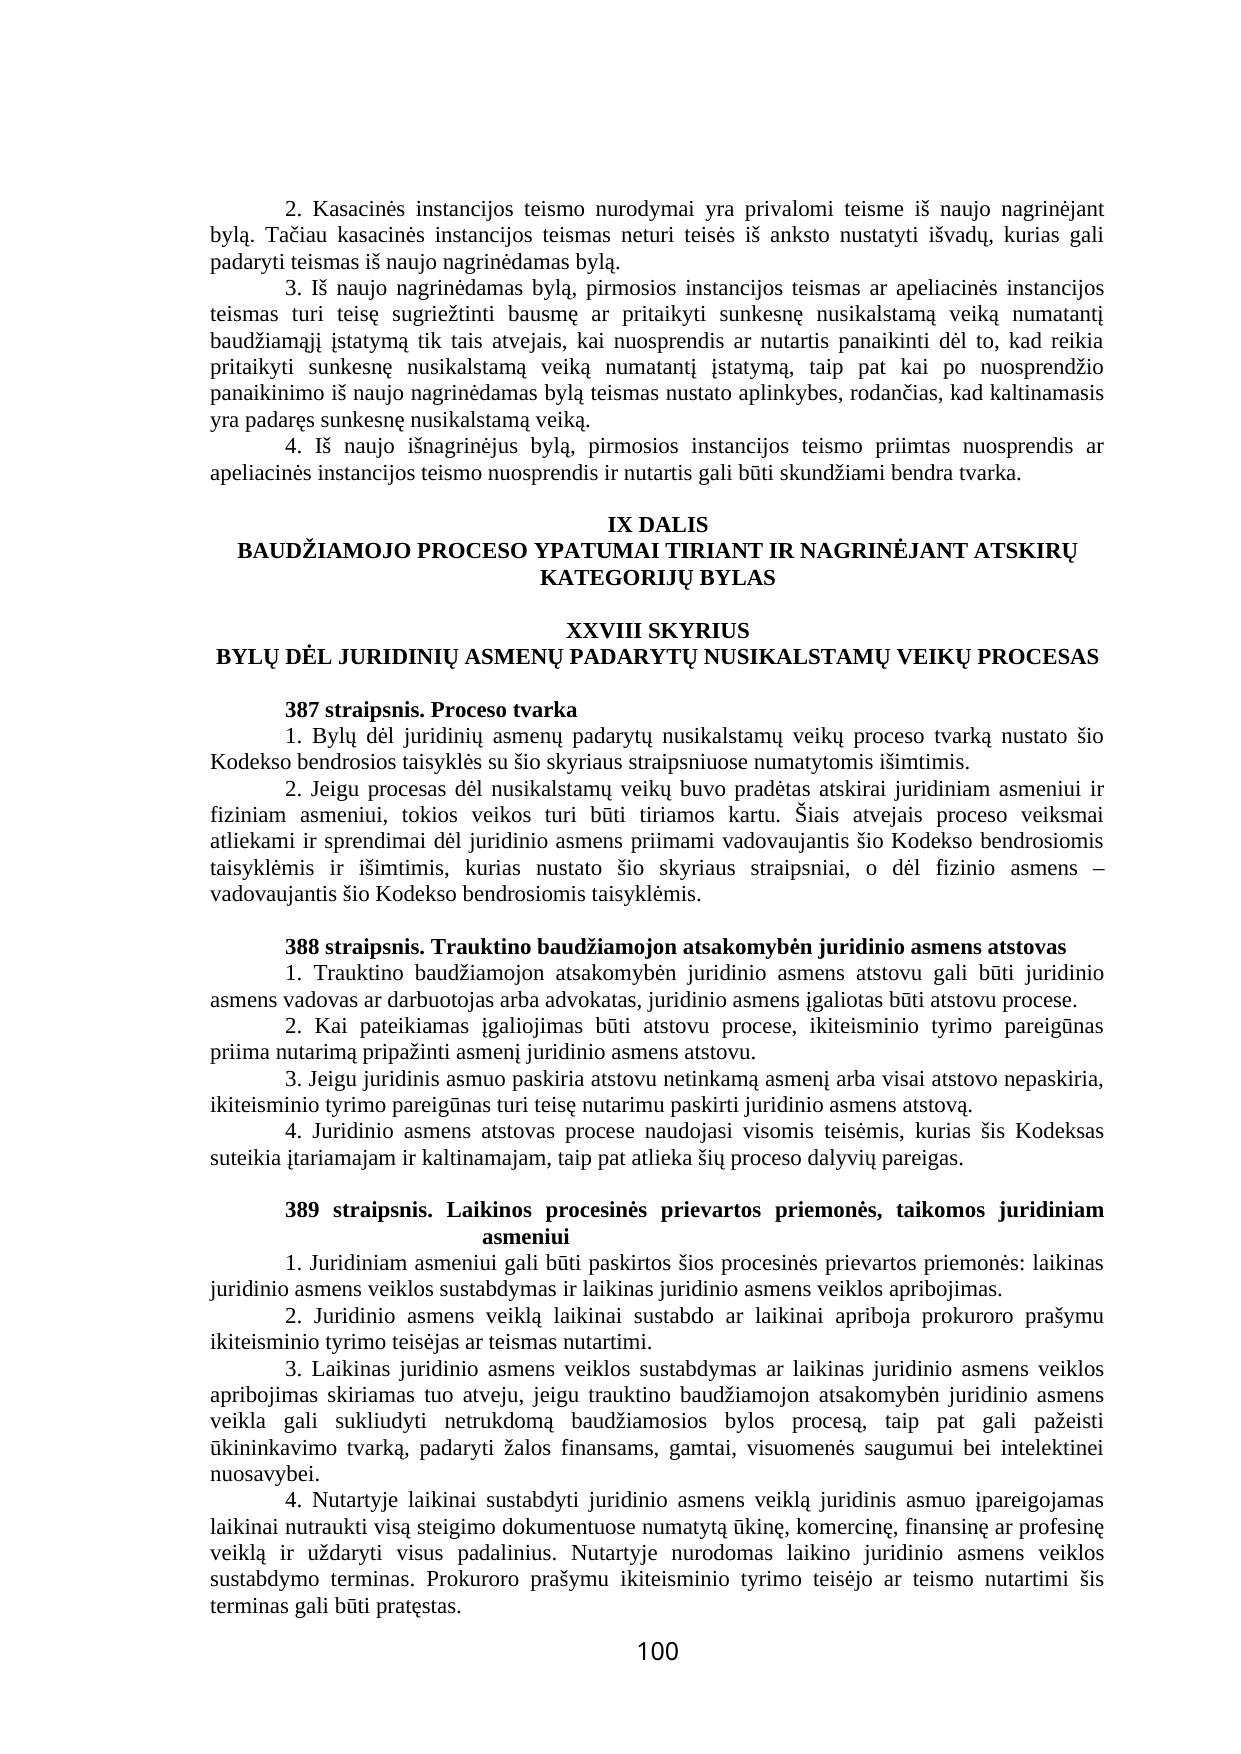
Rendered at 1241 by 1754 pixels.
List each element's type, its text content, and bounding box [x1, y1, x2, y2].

text 4. Iš naujo išnagrinėjus bylą, pirmosios instancijos teismo priimtas nuosprendis ar apeliacinės instancijos teismo nuosprendis ir nutartis gali būti skundžiami bendra tvarka. [210, 432, 1106, 485]
text 1. Juridiniam asmeniui gali būti paskirtos šios procesinės prievartos priemonės: laikinas juridinio asmens veiklos sustabdymas ir laikinas juridinio asmens veiklos apribojimas. [210, 1249, 1106, 1302]
text 1. Trauktino baudžiamojon atsakomybėn juridinio asmens atstovu gali būti juridinio asmens vadovas ar darbuotojas arba advokatas, juridinio asmens įgaliotas būti atstovu procese. [210, 959, 1106, 1012]
text Baudžiamojo proceso ypatumai tiriant ir nagrinėjant atskirų kategorijų bylas [210, 538, 1106, 590]
text 1. Bylų dėl juridinių asmenų padarytų nusikalstamų veikų proceso tvarką nustato šio Kodekso bendrosios taisyklės su šio skyriaus straipsniuose numatytomis išimtimis. [210, 722, 1106, 775]
text 3. Jeigu juridinis asmuo paskiria atstovu netinkamą asmenį arba visai atstovo nepaskiria, ikiteisminio tyrimo pareigūnas turi teisę nutarimu paskirti juridinio asmens atstovą. [210, 1065, 1106, 1117]
text 2. Jeigu procesas dėl nusikalstamų veikų buvo pradėtas atskirai juridiniam asmeniui ir fiziniam asmeniui, tokios veikos turi būti tiriamos kartu. Šiais atvejais proceso veiksmai atliekami ir sprendimai dėl juridinio asmens priimami vadovaujantis šio Kodekso bendrosiomis taisyklėmis ir išimtimis, kurias nustato šio skyriaus straipsniai, o dėl fizinio asmens – vadovaujantis šio Kodekso bendrosiomis taisyklėmis. [210, 775, 1106, 907]
text 387 straipsnis. Proceso tvarka [210, 696, 1106, 722]
text 4. Nutartyje laikinai sustabdyti juridinio asmens veiklą juridinis asmuo įpareigojamas laikinai nutraukti visą steigimo dokumentuose numatytą ūkinę, komercinę, finansinę ar profesinę veiklą ir uždaryti visus padalinius. Nutartyje nurodomas laikino juridinio asmens veiklos sustabdymo terminas. Prokuroro prašymu ikiteisminio tyrimo teisėjo ar teismo nutartimi šis terminas gali būti pratęstas. [210, 1486, 1106, 1618]
text 388 straipsnis. Trauktino baudžiamojon atsakomybėn juridinio asmens atstovas [285, 933, 1106, 959]
text Bylų dėl juridinių asmenų padarytų nusikalstamų veikų procesas [210, 643, 1106, 669]
text 2. Kasacinės instancijos teismo nurodymai yra privalomi teisme iš naujo nagrinėjant bylą. Tačiau kasacinės instancijos teismas neturi teisės iš anksto nustatyti išvadų, kurias gali padaryti teismas iš naujo nagrinėdamas bylą. [210, 195, 1106, 274]
text 4. Juridinio asmens atstovas procese naudojasi visomis teisėmis, kurias šis Kodeksas suteikia įtariamajam ir kaltinamajam, taip pat atlieka šių proceso dalyvių pareigas. [210, 1117, 1106, 1170]
subtitle IX dalis [210, 511, 1106, 538]
text 3. Iš naujo nagrinėdamas bylą, pirmosios instancijos teismas ar apeliacinės instancijos teismas turi teisę sugriežtinti bausmę ar pritaikyti sunkesnę nusikalstamą veiką numatantį baudžiamąjį įstatymą tik tais atvejais, kai nuosprendis ar nutartis panaikinti dėl to, kad reikia pritaikyti sunkesnę nusikalstamą veiką numatantį įstatymą, taip pat kai po nuosprendžio panaikinimo iš naujo nagrinėdamas bylą teismas nustato aplinkybes, rodančias, kad kaltinamasis yra padaręs sunkesnę nusikalstamą veiką. [210, 274, 1106, 432]
text 2. Juridinio asmens veiklą laikinai sustabdo ar laikinai apriboja prokuroro prašymu ikiteisminio tyrimo teisėjas ar teismas nutartimi. [210, 1302, 1106, 1354]
subtitle XXVIII skyrius [210, 617, 1106, 643]
text 3. Laikinas juridinio asmens veiklos sustabdymas ar laikinas juridinio asmens veiklos apribojimas skiriamas tuo atveju, jeigu trauktino baudžiamojon atsakomybėn juridinio asmens veikla gali sukliudyti netrukdomą baudžiamosios bylos procesą, taip pat gali pažeisti ūkininkavimo tvarką, padaryti žalos finansams, gamtai, visuomenės saugumui bei intelektinei nuosavybei. [210, 1354, 1106, 1486]
text 389 straipsnis. Laikinos procesinės prievartos priemonės, taikomos juridiniam asmeniui [285, 1196, 1106, 1249]
text 2. Kai pateikiamas įgaliojimas būti atstovu procese, ikiteisminio tyrimo pareigūnas priima nutarimą pripažinti asmenį juridinio asmens atstovu. [210, 1012, 1106, 1065]
